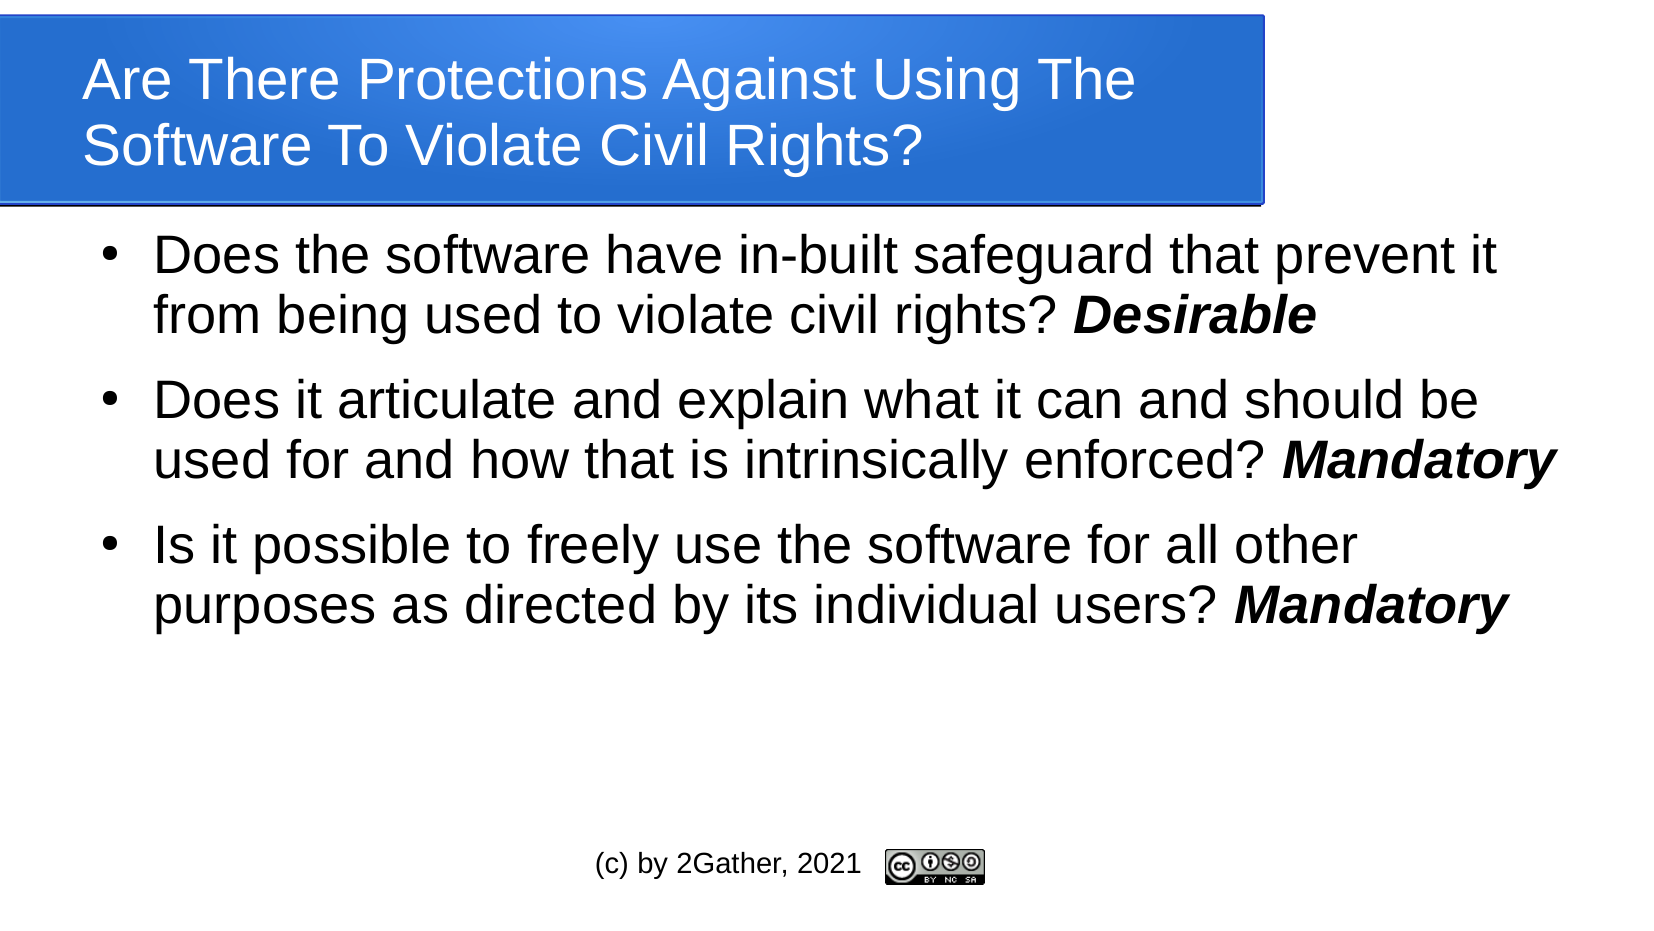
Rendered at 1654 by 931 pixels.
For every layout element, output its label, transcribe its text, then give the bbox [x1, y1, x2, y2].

picture [885, 849, 985, 885]
list Does the software have in-built safeguard that prevent it from being used to violate civil rights? Desirable Does it articulate and explain what it can and should be used for and how that is intrinsically enforced? Mandatory Is it possible to freely use the software for all other purposes as directed by its individual users? Mandatory [82, 224, 1571, 764]
title Are There Protections Against Using The Software To Violate Civil Rights? [82, 14, 1235, 210]
